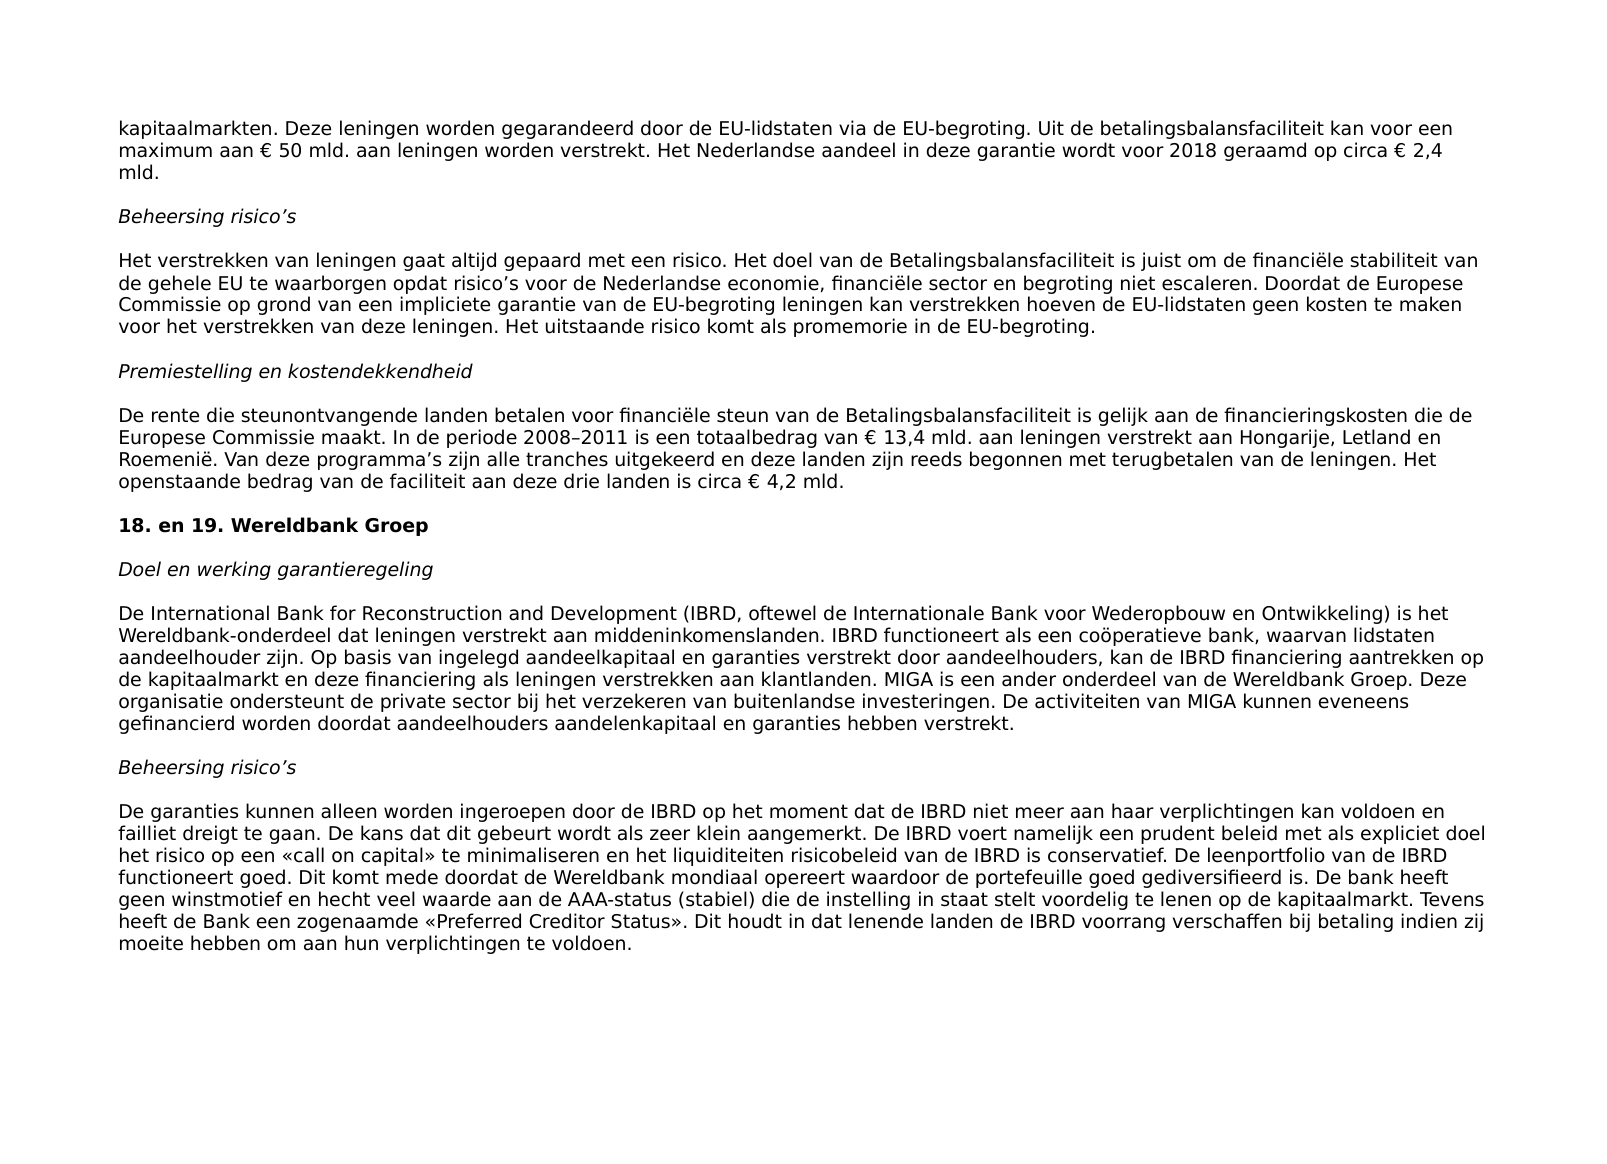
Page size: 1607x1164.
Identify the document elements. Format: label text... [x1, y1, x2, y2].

subtitle Doel en werking garantieregeling [118, 559, 1488, 581]
text De rente die steunontvangende landen betalen voor financiële steun van de Betalingsbalansfaciliteit is gelijk aan de financieringskosten die de Europese Commissie maakt. In de periode 2008–2011 is een totaalbedrag van € 13,4 mld. aan leningen verstrekt aan Hongarije, Letland en Roemenië. Van deze programma’s zijn alle tranches uitgekeerd en deze landen zijn reeds begonnen met terugbetalen van de leningen. Het openstaande bedrag van de faciliteit aan deze drie landen is circa € 4,2 mld. [118, 405, 1488, 493]
subtitle 18. en 19. Wereldbank Groep [118, 515, 1488, 537]
subtitle Beheersing risico’s [118, 206, 1488, 228]
text kapitaalmarkten. Deze leningen worden gegarandeerd door de EU-lidstaten via de EU-begroting. Uit de betalingsbalansfaciliteit kan voor een maximum aan € 50 mld. aan leningen worden verstrekt. Het Nederlandse aandeel in deze garantie wordt voor 2018 geraamd op circa € 2,4 mld. [118, 118, 1488, 184]
text De garanties kunnen alleen worden ingeroepen door de IBRD op het moment dat de IBRD niet meer aan haar verplichtingen kan voldoen en failliet dreigt te gaan. De kans dat dit gebeurt wordt als zeer klein aangemerkt. De IBRD voert namelijk een prudent beleid met als expliciet doel het risico op een «call on capital» te minimaliseren en het liquiditeiten risicobeleid van de IBRD is conservatief. De leenportfolio van de IBRD functioneert goed. Dit komt mede doordat de Wereldbank mondiaal opereert waardoor de portefeuille goed gediversifieerd is. De bank heeft geen winstmotief en hecht veel waarde aan de AAA-status (stabiel) die de instelling in staat stelt voordelig te lenen op de kapitaalmarkt. Tevens heeft de Bank een zogenaamde «Preferred Creditor Status». Dit houdt in dat lenende landen de IBRD voorrang verschaffen bij betaling indien zij moeite hebben om aan hun verplichtingen te voldoen. [118, 801, 1488, 955]
subtitle Beheersing risico’s [118, 757, 1488, 779]
subtitle Premiestelling en kostendekkendheid [118, 361, 1488, 382]
text De International Bank for Reconstruction and Development (IBRD, oftewel de Internationale Bank voor Wederopbouw en Ontwikkeling) is het Wereldbank-onderdeel dat leningen verstrekt aan middeninkomenslanden. IBRD functioneert als een coöperatieve bank, waarvan lidstaten aandeelhouder zijn. Op basis van ingelegd aandeelkapitaal en garanties verstrekt door aandeelhouders, kan de IBRD financiering aantrekken op de kapitaalmarkt en deze financiering als leningen verstrekken aan klantlanden. MIGA is een ander onderdeel van de Wereldbank Groep. Deze organisatie ondersteunt de private sector bij het verzekeren van buitenlandse investeringen. De activiteiten van MIGA kunnen eveneens gefinancierd worden doordat aandeelhouders aandelenkapitaal en garanties hebben verstrekt. [118, 603, 1488, 735]
text Het verstrekken van leningen gaat altijd gepaard met een risico. Het doel van de Betalingsbalansfaciliteit is juist om de financiële stabiliteit van de gehele EU te waarborgen opdat risico’s voor de Nederlandse economie, financiële sector en begroting niet escaleren. Doordat de Europese Commissie op grond van een impliciete garantie van de EU-begroting leningen kan verstrekken hoeven de EU-lidstaten geen kosten te maken voor het verstrekken van deze leningen. Het uitstaande risico komt als promemorie in de EU-begroting. [118, 250, 1488, 338]
